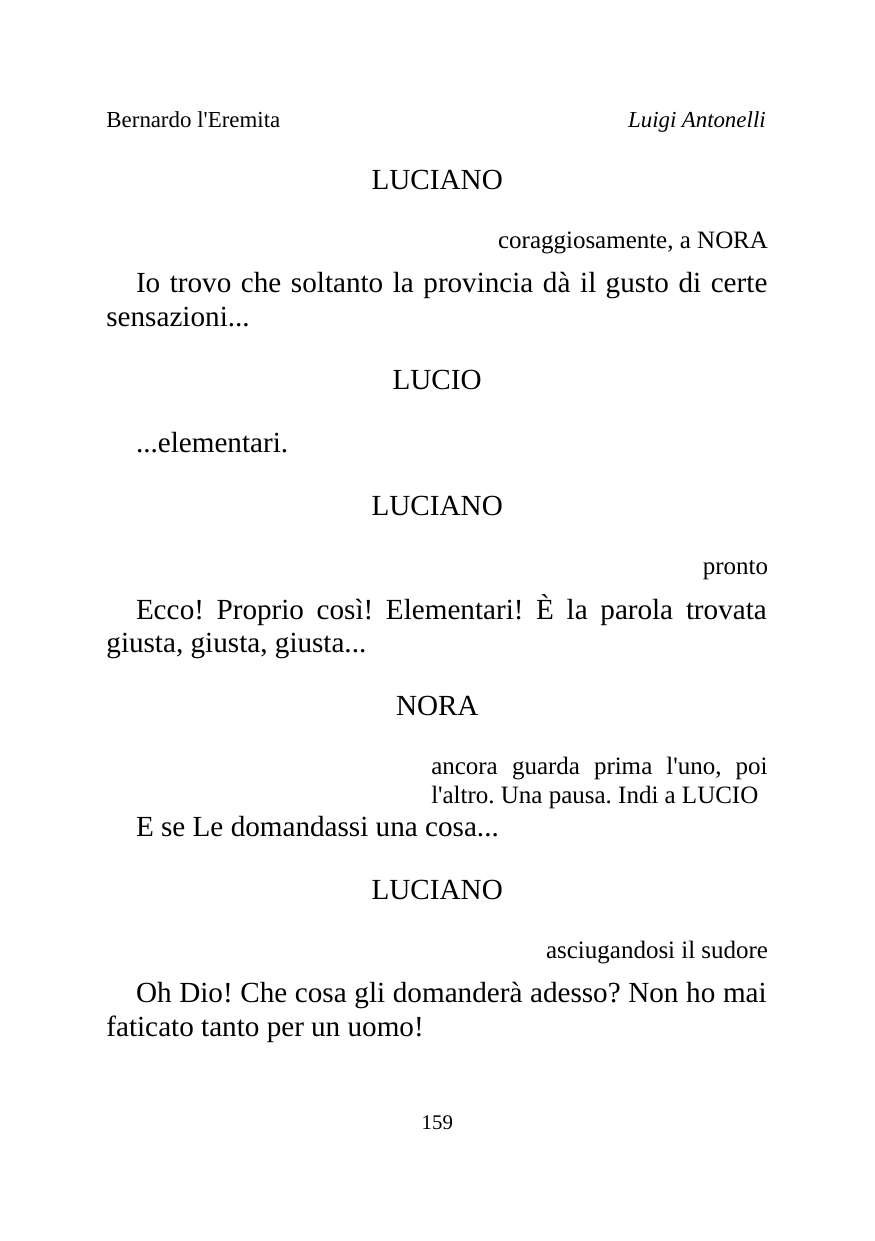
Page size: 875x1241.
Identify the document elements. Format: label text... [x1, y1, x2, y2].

text coraggiosamente, a NORA [431, 225, 768, 254]
text Oh Dio! Che cosa gli domanderà adesso? Non ho mai faticato tanto per un uomo! [106, 975, 768, 1042]
text LUCIANO [106, 872, 768, 905]
text ...elementari. [106, 425, 768, 459]
text asciugandosi il sudore [431, 935, 768, 964]
text ancora guarda prima l'uno, poi l'altro. Una pausa. Indi a LUCIO [431, 751, 768, 809]
text E se Le domandassi una cosa... [106, 809, 768, 842]
text Ecco! Proprio così! Elementari! È la parola trovata giusta, giusta, giusta... [106, 592, 768, 659]
text NORA [106, 688, 768, 722]
text LUCIANO [106, 162, 768, 196]
text pronto [431, 551, 768, 580]
text LUCIANO [106, 488, 768, 522]
text LUCIO [106, 362, 768, 396]
text Io trovo che soltanto la provincia dà il gusto di certe sensazioni... [106, 266, 768, 333]
